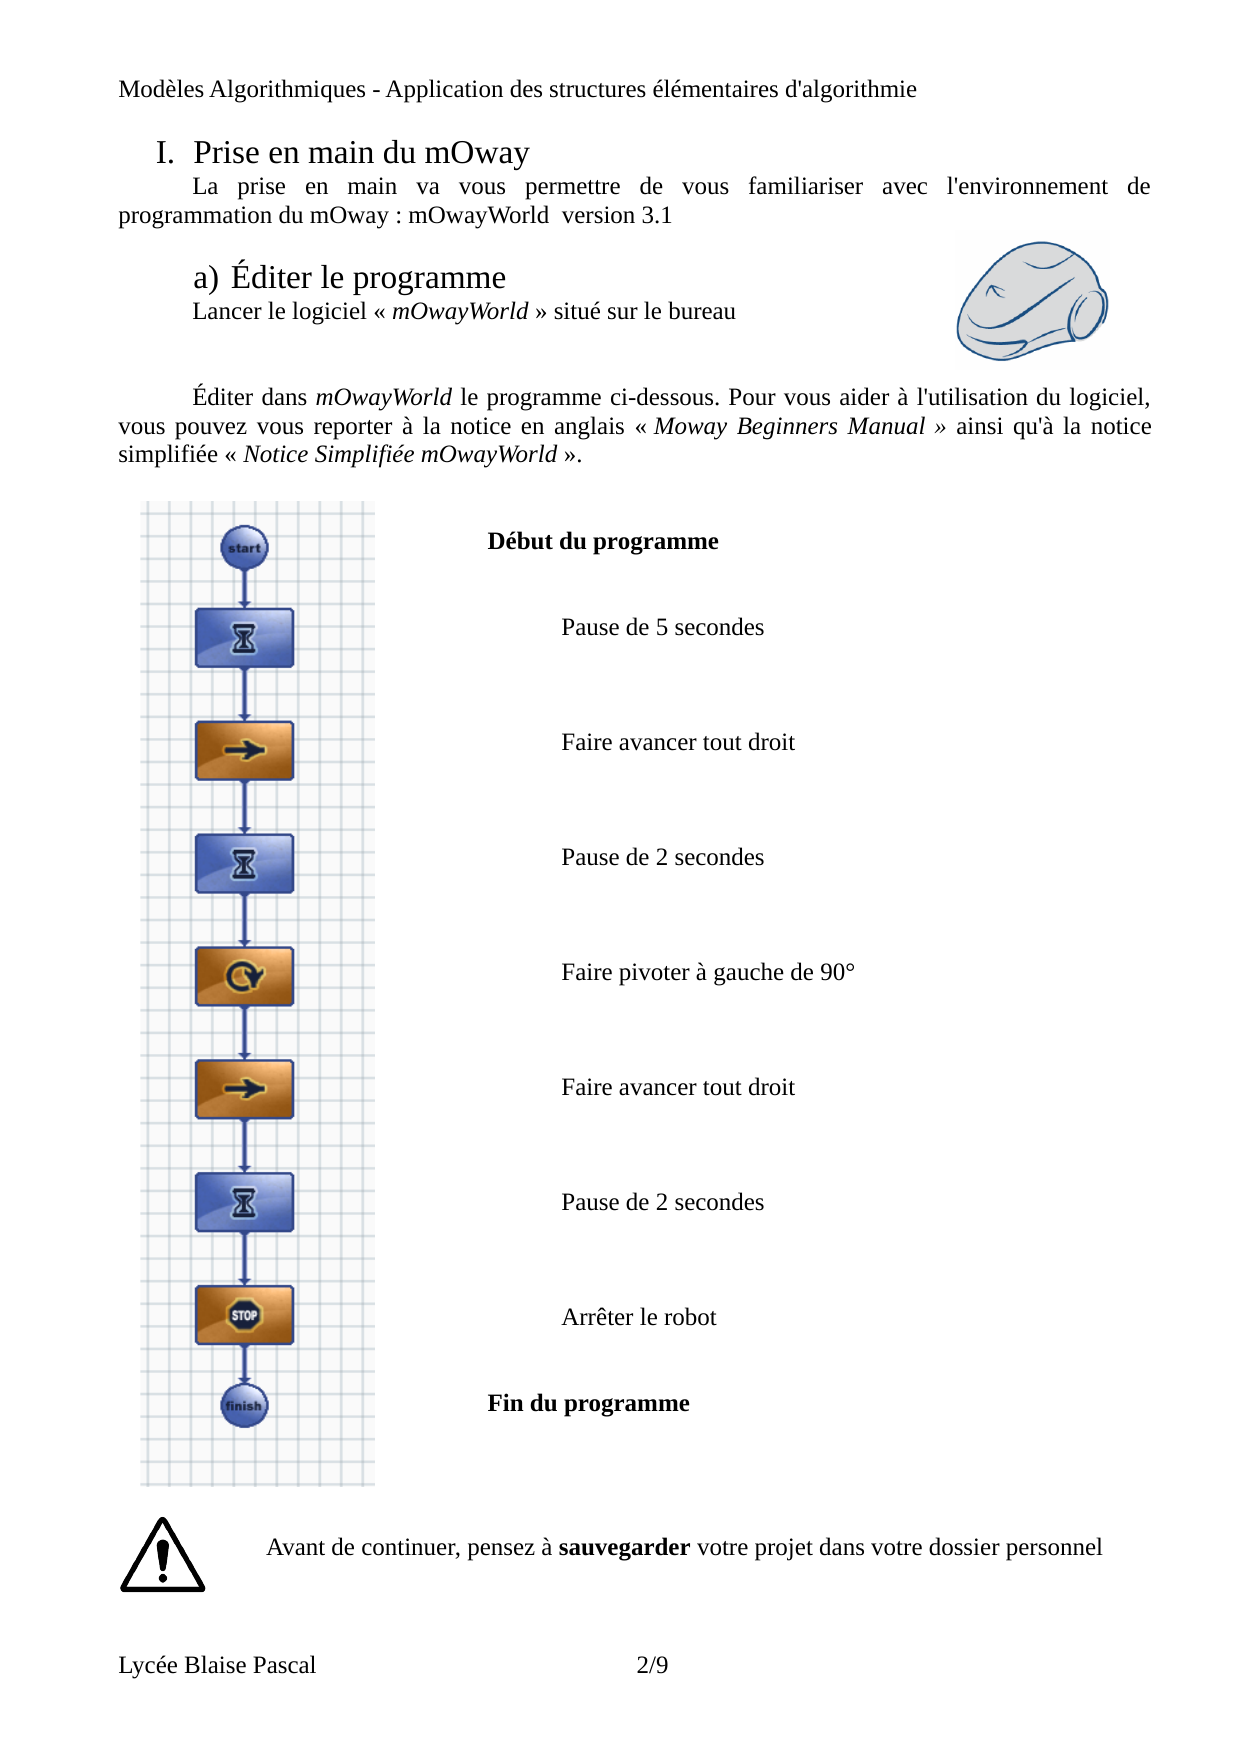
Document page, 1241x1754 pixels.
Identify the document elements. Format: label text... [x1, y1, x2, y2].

picture [946, 230, 1121, 370]
list [1121, 257, 1152, 296]
text Lancer le logiciel « mOwayWorld » situé sur le bureau [118, 296, 946, 324]
list Éditer le programme [193, 257, 946, 296]
text [118, 1302, 140, 1331]
text La prise en main va vous permettre de vous familiariser avec l'environnement de programmation du mOway : mOwayWorld version 3.1 [118, 171, 1152, 229]
picture [140, 501, 375, 1487]
text Pause de 2 secondes [375, 1187, 1152, 1216]
text Avant de continuer, pensez à sauvegarder votre projet dans votre dossier personnel [207, 1532, 1152, 1561]
picture [118, 1510, 207, 1599]
text [118, 842, 140, 871]
text [118, 1388, 140, 1417]
text [118, 957, 140, 986]
text [118, 612, 140, 641]
text [118, 526, 140, 554]
list Prise en main du mOway [156, 133, 1152, 171]
text Pause de 5 secondes [375, 612, 1152, 641]
text Début du programme [375, 526, 1152, 554]
text Faire pivoter à gauche de 90° [375, 957, 1152, 986]
text Fin du programme [375, 1388, 1152, 1417]
text Pause de 2 secondes [375, 842, 1152, 871]
text [118, 727, 140, 756]
text Éditer dans mOwayWorld le programme ci-dessous. Pour vous aider à l'utilisation du logiciel, vous pouvez vous reporter à la notice en anglais « Moway Beginners Manual » ainsi qu'à la notice simplifiée « Notice Simplifiée mOwayWorld ». [118, 382, 1152, 468]
text Faire avancer tout droit [375, 1072, 1152, 1101]
text Arrêter le robot [375, 1302, 1152, 1331]
text Faire avancer tout droit [375, 727, 1152, 756]
text [118, 1072, 140, 1101]
text [118, 1187, 140, 1216]
